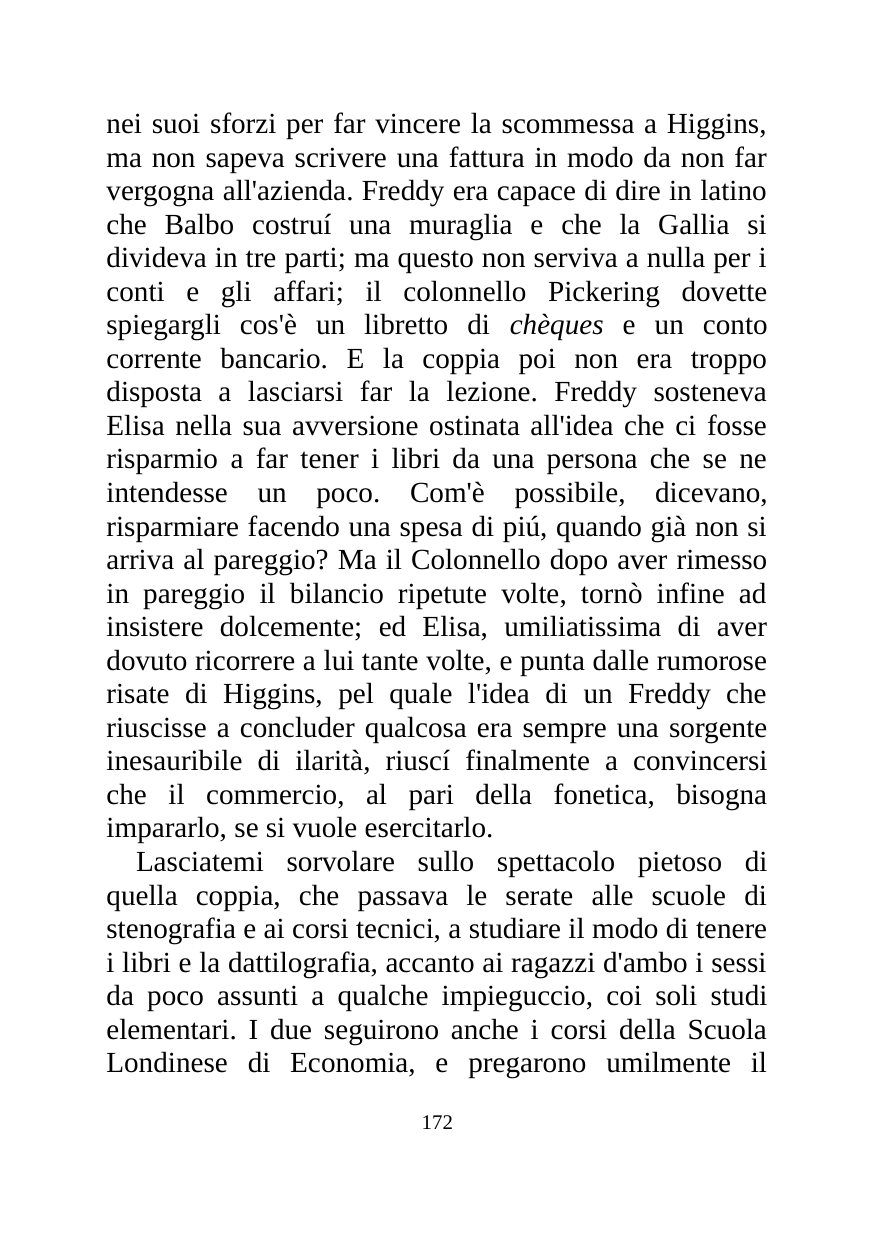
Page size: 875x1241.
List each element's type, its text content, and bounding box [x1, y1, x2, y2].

text Lasciatemi sorvolare sullo spettacolo pietoso di quella coppia, che passava le serate alle scuole di stenografia e ai corsi tecnici, a studiare il modo di tenere i libri e la dattilografia, accanto ai ragazzi d'ambo i sessi da poco assunti a qualche impieguccio, coi soli studi elementari. I due seguirono anche i corsi della Scuola Londinese di Economia, e pregarono umilmente il [106, 844, 768, 1079]
text nei suoi sforzi per far vincere la scommessa a Higgins, ma non sapeva scrivere una fattura in modo da non far vergogna all'azienda. Freddy era capace di dire in latino che Balbo costruí una muraglia e che la Gallia si divideva in tre parti; ma questo non serviva a nulla per i conti e gli affari; il colonnello Pickering dovette spiegargli cos'è un libretto di chèques e un conto corrente bancario. E la coppia poi non era troppo disposta a lasciarsi far la lezione. Freddy sosteneva Elisa nella sua avversione ostinata all'idea che ci fosse risparmio a far tener i libri da una persona che se ne intendesse un poco. Com'è possibile, dicevano, risparmiare facendo una spesa di piú, quando già non si arriva al pareggio? Ma il Colonnello dopo aver rimesso in pareggio il bilancio ripetute volte, tornò infine ad insistere dolcemente; ed Elisa, umiliatissima di aver dovuto ricorrere a lui tante volte, e punta dalle rumorose risate di Higgins, pel quale l'idea di un Freddy che riuscisse a concluder qualcosa era sempre una sorgente inesauribile di ilarità, riuscí finalmente a convincersi che il commercio, al pari della fonetica, bisogna impararlo, se si vuole esercitarlo. [106, 106, 768, 844]
